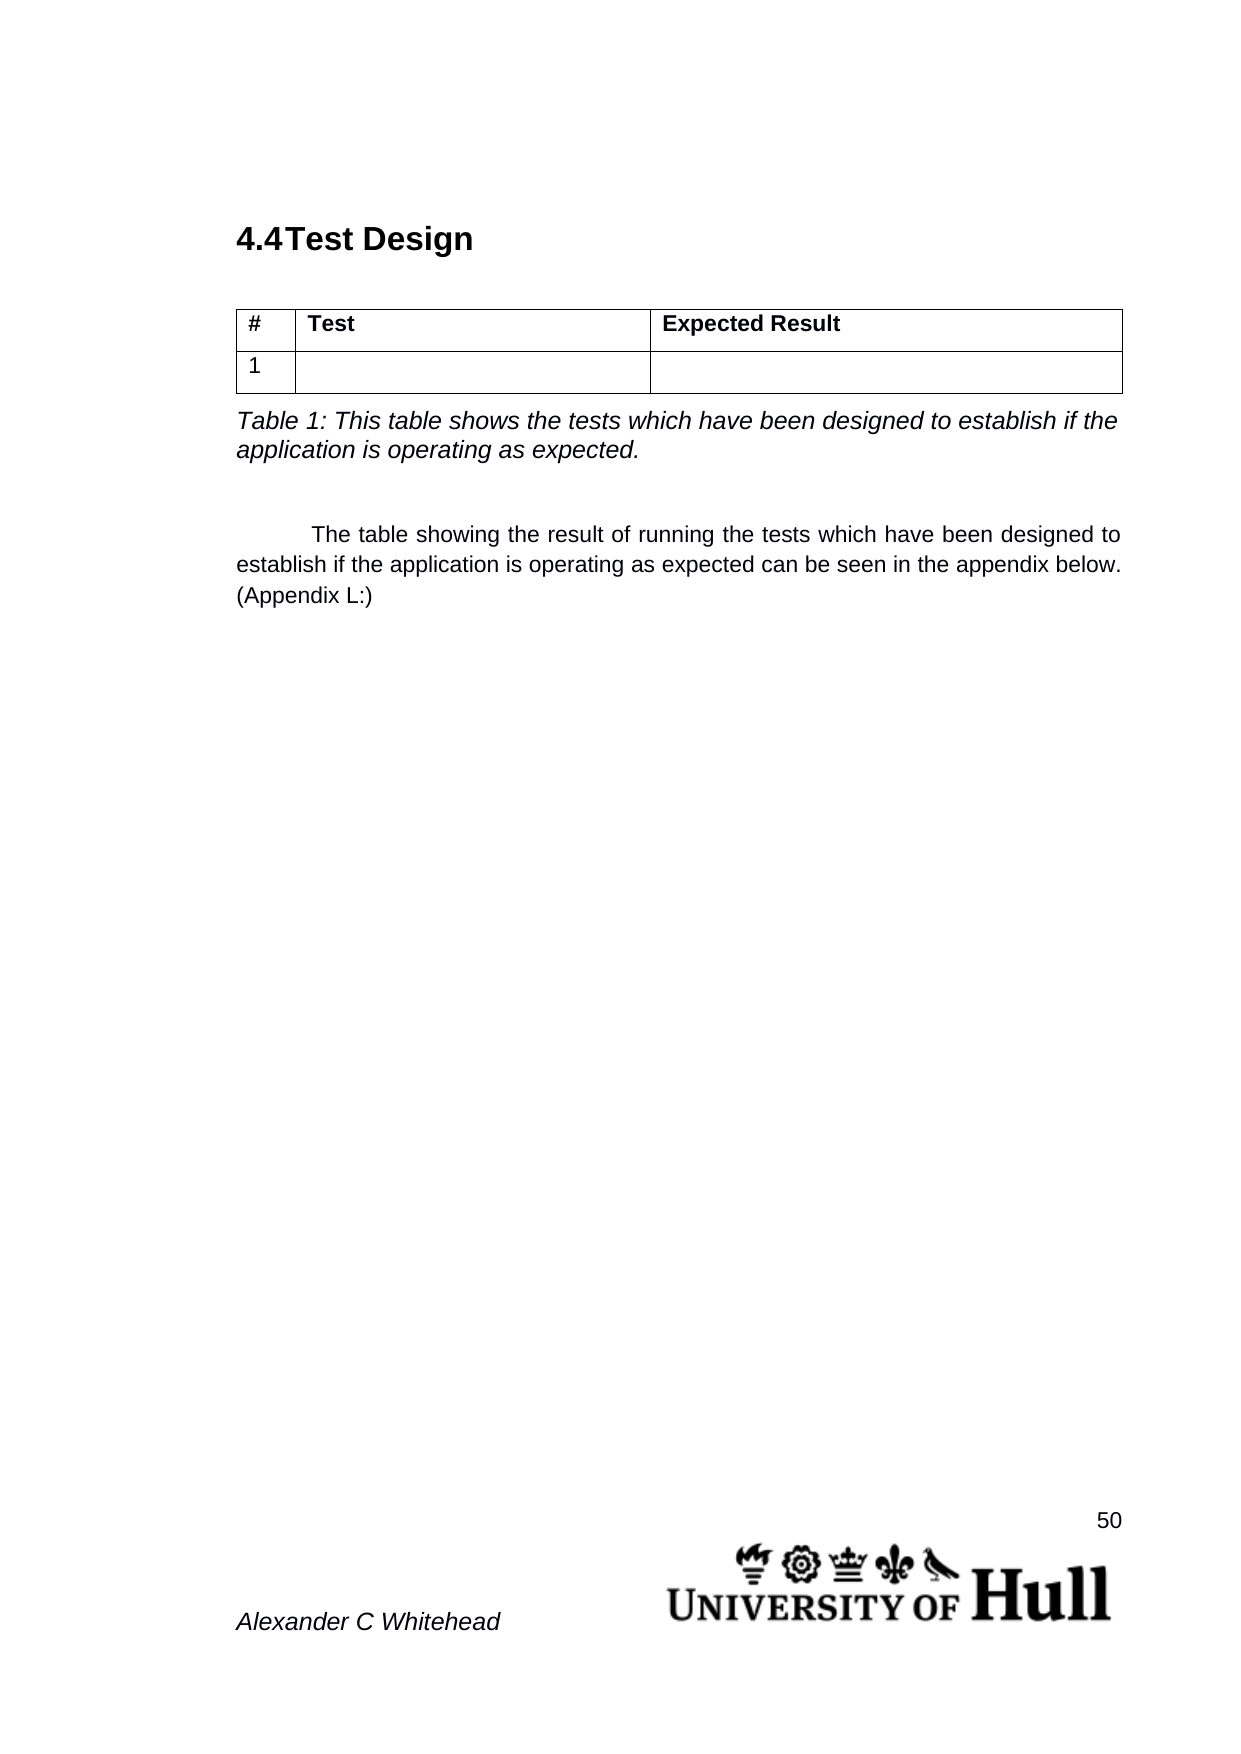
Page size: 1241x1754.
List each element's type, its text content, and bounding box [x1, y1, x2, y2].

text Table 1: This table shows the tests which have been designed to establish if the application is operating as expected. [236, 406, 1122, 464]
table_cell [651, 352, 1122, 393]
table_cell [296, 352, 650, 393]
table_header Test [296, 310, 650, 351]
table_header Expected Result [651, 310, 1122, 351]
table_header # [237, 310, 295, 351]
table_cell 1 [237, 352, 295, 393]
picture [660, 1533, 1120, 1631]
subtitle Test Design [236, 219, 1122, 258]
text The table showing the result of running the tests which have been designed to establish if the application is operating as expected can be seen in the appendix below. (Appendix L:) [236, 521, 1122, 608]
